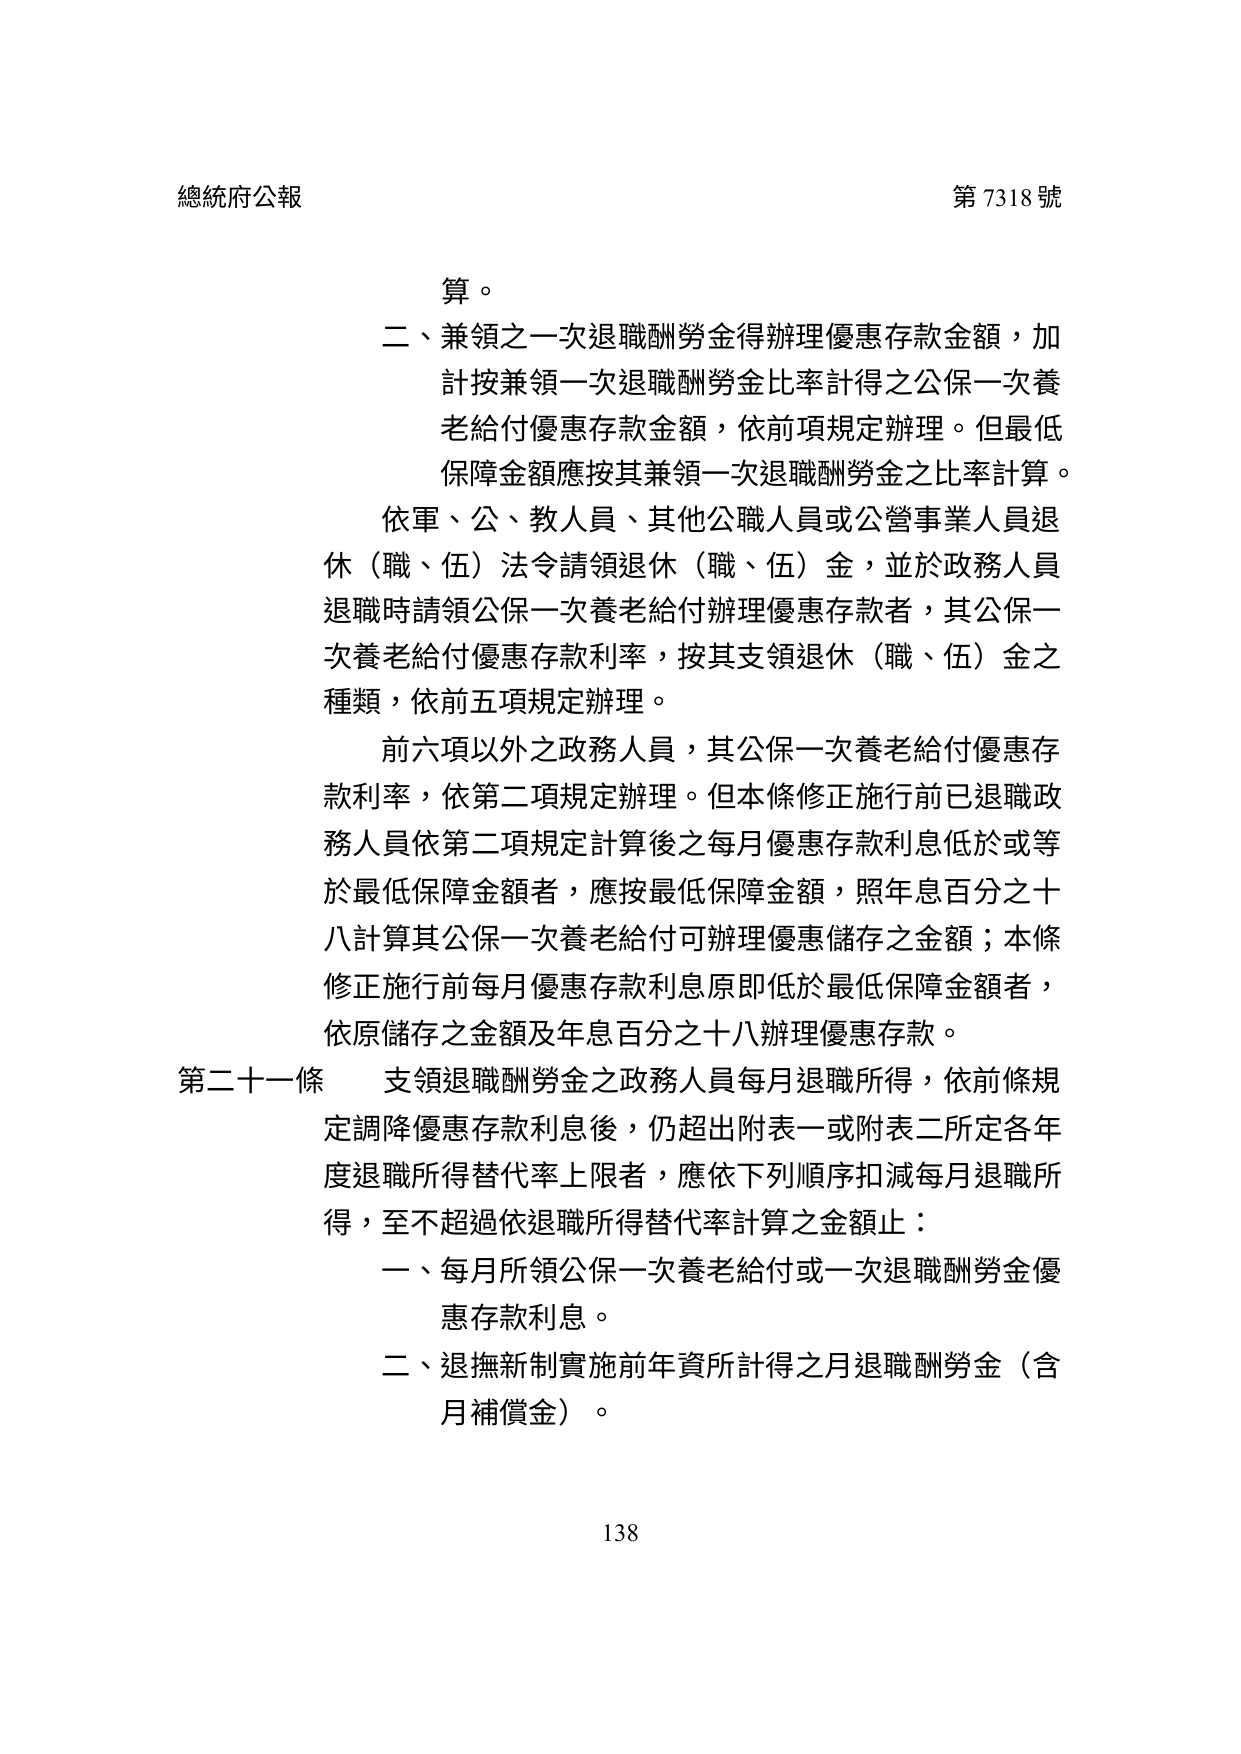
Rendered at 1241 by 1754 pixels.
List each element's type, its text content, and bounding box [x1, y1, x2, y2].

text 二、退撫新制實施前年資所計得之月退職酬勞金（含月補償金）。 [381, 1338, 1063, 1433]
text 算。 [381, 266, 1063, 311]
text 依軍、公、教人員、其他公職人員或公營事業人員退休（職、伍）法令請領退休（職、伍）金，並於政務人員退職時請領公保一次養老給付辦理優惠存款者，其公保一次養老給付優惠存款利率，按其支領退休（職、伍）金之種類，依前五項規定辦理。 [323, 494, 1063, 722]
text 第二十一條 支領退職酬勞金之政務人員每月退職所得，依前條規定調降優惠存款利息後，仍超出附表一或附表二所定各年度退職所得替代率上限者，應依下列順序扣減每月退職所得，至不超過依退職所得替代率計算之金額止： [177, 1054, 1063, 1243]
text 二、兼領之一次退職酬勞金得辦理優惠存款金額，加計按兼領一次退職酬勞金比率計得之公保一次養老給付優惠存款金額，依前項規定辦理。但最低保障金額應按其兼領一次退職酬勞金之比率計算。 [381, 311, 1063, 494]
text 一、每月所領公保一次養老給付或一次退職酬勞金優惠存款利息。 [381, 1243, 1063, 1338]
text 前六項以外之政務人員，其公保一次養老給付優惠存款利率，依第二項規定辦理。但本條修正施行前已退職政務人員依第二項規定計算後之每月優惠存款利息低於或等於最低保障金額者，應按最低保障金額，照年息百分之十八計算其公保一次養老給付可辦理優惠儲存之金額；本條修正施行前每月優惠存款利息原即低於最低保障金額者，依原儲存之金額及年息百分之十八辦理優惠存款。 [323, 722, 1063, 1054]
